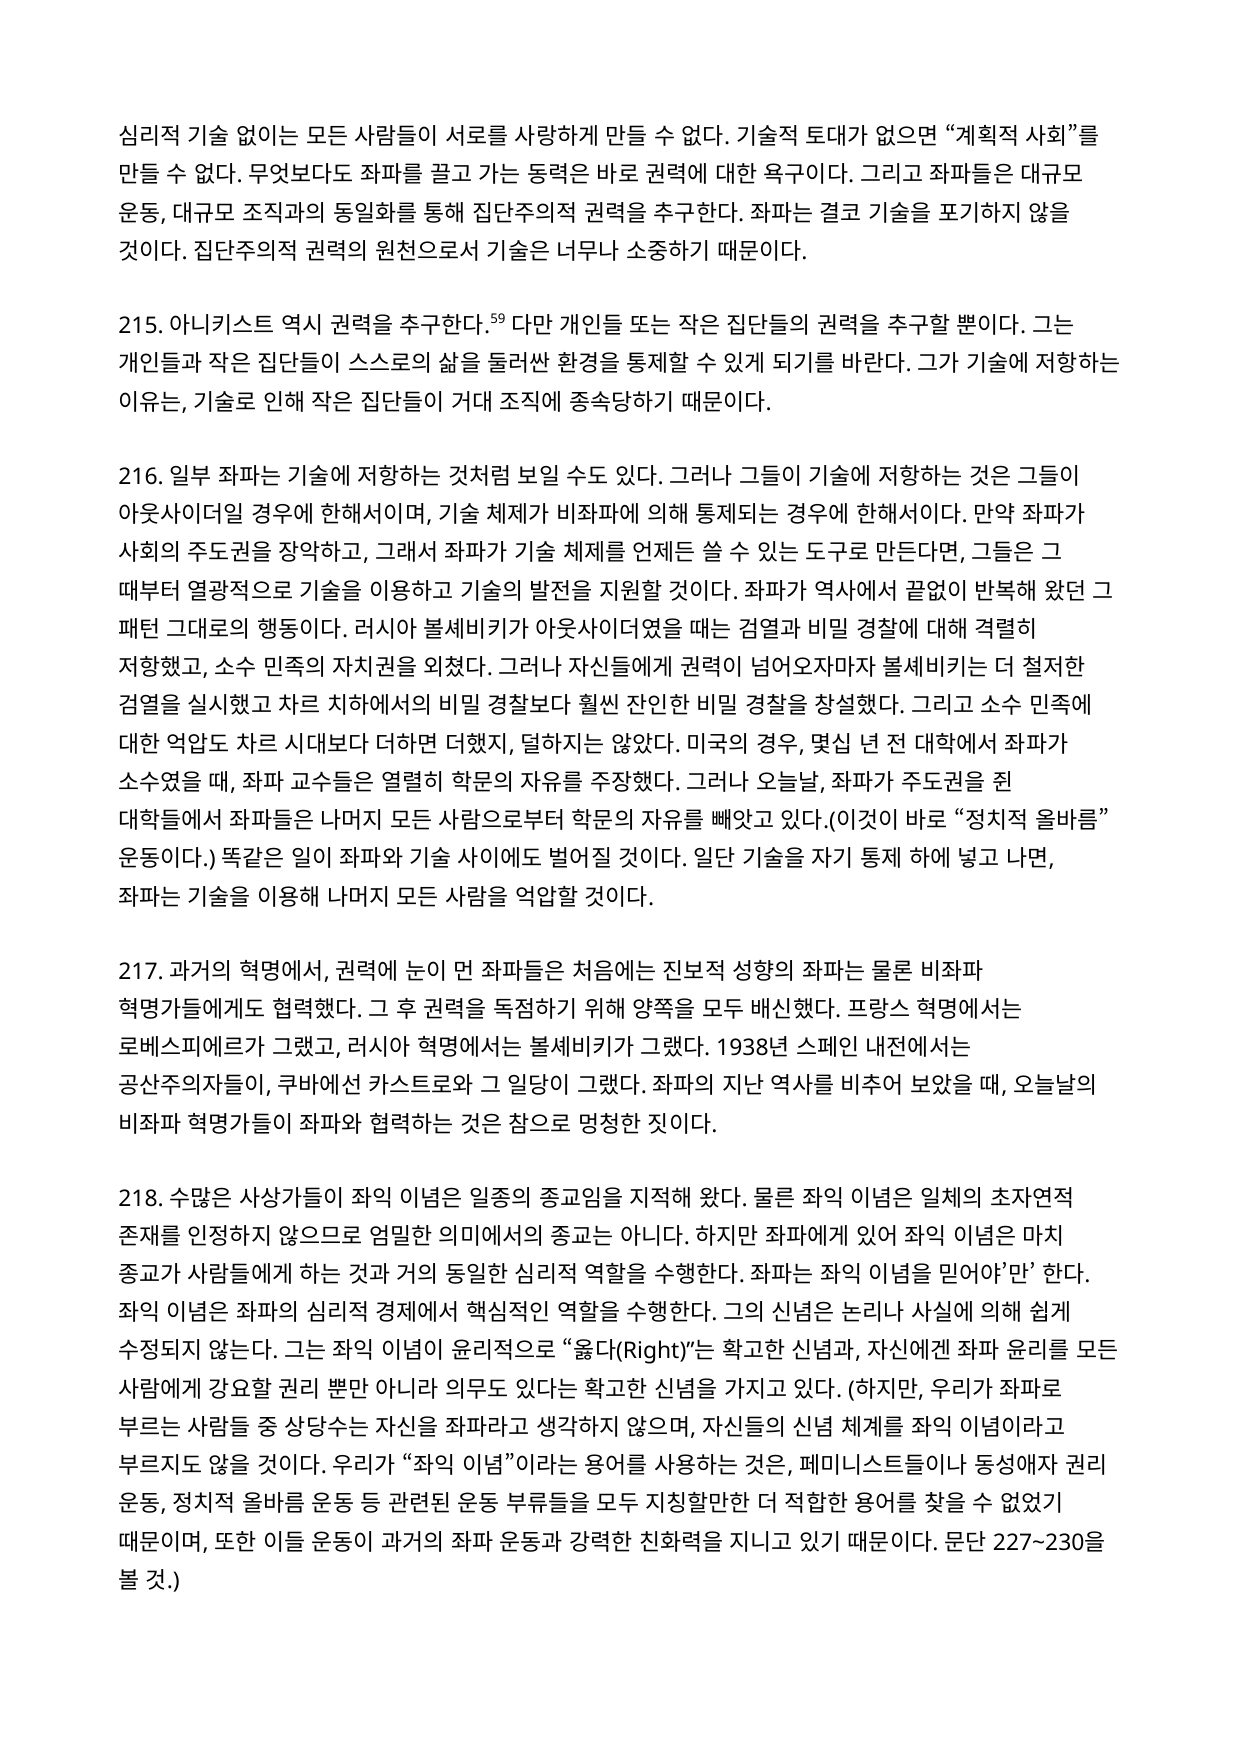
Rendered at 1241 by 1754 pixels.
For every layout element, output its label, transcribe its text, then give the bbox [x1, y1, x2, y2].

text 217. 과거의 혁명에서, 권력에 눈이 먼 좌파들은 처음에는 진보적 성향의 좌파는 물론 비좌파 혁명가들에게도 협력했다. 그 후 권력을 독점하기 위해 양쪽을 모두 배신했다. 프랑스 혁명에서는 로베스피에르가 그랬고, 러시아 혁명에서는 볼셰비키가 그랬다. 1938년 스페인 내전에서는 공산주의자들이, 쿠바에선 카스트로와 그 일당이 그랬다. 좌파의 지난 역사를 비추어 보았을 때, 오늘날의 비좌파 혁명가들이 좌파와 협력하는 것은 참으로 멍청한 짓이다. [118, 953, 1122, 1175]
text 215. 아니키스트 역시 권력을 추구한다.59 다만 개인들 또는 작은 집단들의 권력을 추구할 뿐이다. 그는 개인들과 작은 집단들이 스스로의 삶을 둘러싼 환경을 통제할 수 있게 되기를 바란다. 그가 기술에 저항하는 이유는, 기술로 인해 작은 집단들이 거대 조직에 종속당하기 때문이다. [118, 307, 1122, 417]
text 심리적 기술 없이는 모든 사람들이 서로를 사랑하게 만들 수 없다. 기술적 토대가 없으면 “계획적 사회”를 만들 수 없다. 무엇보다도 좌파를 끌고 가는 동력은 바로 권력에 대한 욕구이다. 그리고 좌파들은 대규모 운동, 대규모 조직과의 동일화를 통해 집단주의적 권력을 추구한다. 좌파는 결코 기술을 포기하지 않을 것이다. 집단주의적 권력의 원천으로서 기술은 너무나 소중하기 때문이다. [118, 118, 1122, 266]
text 218. 수많은 사상가들이 좌익 이념은 일종의 종교임을 지적해 왔다. 물른 좌익 이념은 일체의 초자연적 존재를 인정하지 않으므로 엄밀한 의미에서의 종교는 아니다. 하지만 좌파에게 있어 좌익 이념은 마치 종교가 사람들에게 하는 것과 거의 동일한 심리적 역할을 수행한다. 좌파는 좌익 이념을 믿어야’만’ 한다. 좌익 이념은 좌파의 심리적 경제에서 핵심적인 역할을 수행한다. 그의 신념은 논리나 사실에 의해 쉽게 수정되지 않는다. 그는 좌익 이념이 윤리적으로 “옳다(Right)”는 확고한 신념과, 자신에겐 좌파 윤리를 모든 사람에게 강요할 권리 뿐만 아니라 의무도 있다는 확고한 신념을 가지고 있다. (하지만, 우리가 좌파로 부르는 사람들 중 상당수는 자신을 좌파라고 생각하지 않으며, 자신들의 신념 체계를 좌익 이념이라고 부르지도 않을 것이다. 우리가 “좌익 이념”이라는 용어를 사용하는 것은, 페미니스트들이나 동성애자 권리 운동, 정치적 올바름 운동 등 관련된 운동 부류들을 모두 지칭할만한 더 적합한 용어를 찾을 수 없었기 때문이며, 또한 이들 운동이 과거의 좌파 운동과 강력한 친화력을 지니고 있기 때문이다. 문단 227~230을 볼 것.) [118, 1179, 1122, 1595]
text 216. 일부 좌파는 기술에 저항하는 것처럼 보일 수도 있다. 그러나 그들이 기술에 저항하는 것은 그들이 아웃사이더일 경우에 한해서이며, 기술 체제가 비좌파에 의해 통제되는 경우에 한해서이다. 만약 좌파가 사회의 주도권을 장악하고, 그래서 좌파가 기술 체제를 언제든 쓸 수 있는 도구로 만든다면, 그들은 그 때부터 열광적으로 기술을 이용하고 기술의 발전을 지원할 것이다. 좌파가 역사에서 끝없이 반복해 왔던 그 패턴 그대로의 행동이다. 러시아 볼셰비키가 아웃사이더였을 때는 검열과 비밀 경찰에 대해 격렬히 저항했고, 소수 민족의 자치권을 외쳤다. 그러나 자신들에게 권력이 넘어오자마자 볼셰비키는 더 철저한 검열을 실시했고 차르 치하에서의 비밀 경찰보다 훨씬 잔인한 비밀 경찰을 창설했다. 그리고 소수 민족에 대한 억압도 차르 시대보다 더하면 더했지, 덜하지는 않았다. 미국의 경우, 몇십 년 전 대학에서 좌파가 소수였을 때, 좌파 교수들은 열렬히 학문의 자유를 주장했다. 그러나 오늘날, 좌파가 주도권을 쥔 대학들에서 좌파들은 나머지 모든 사람으로부터 학문의 자유를 빼앗고 있다.(이것이 바로 “정치적 올바름” 운동이다.) 똑같은 일이 좌파와 기술 사이에도 벌어질 것이다. 일단 기술을 자기 통제 하에 넣고 나면, 좌파는 기술을 이용해 나머지 모든 사람을 억압할 것이다. [118, 458, 1122, 912]
